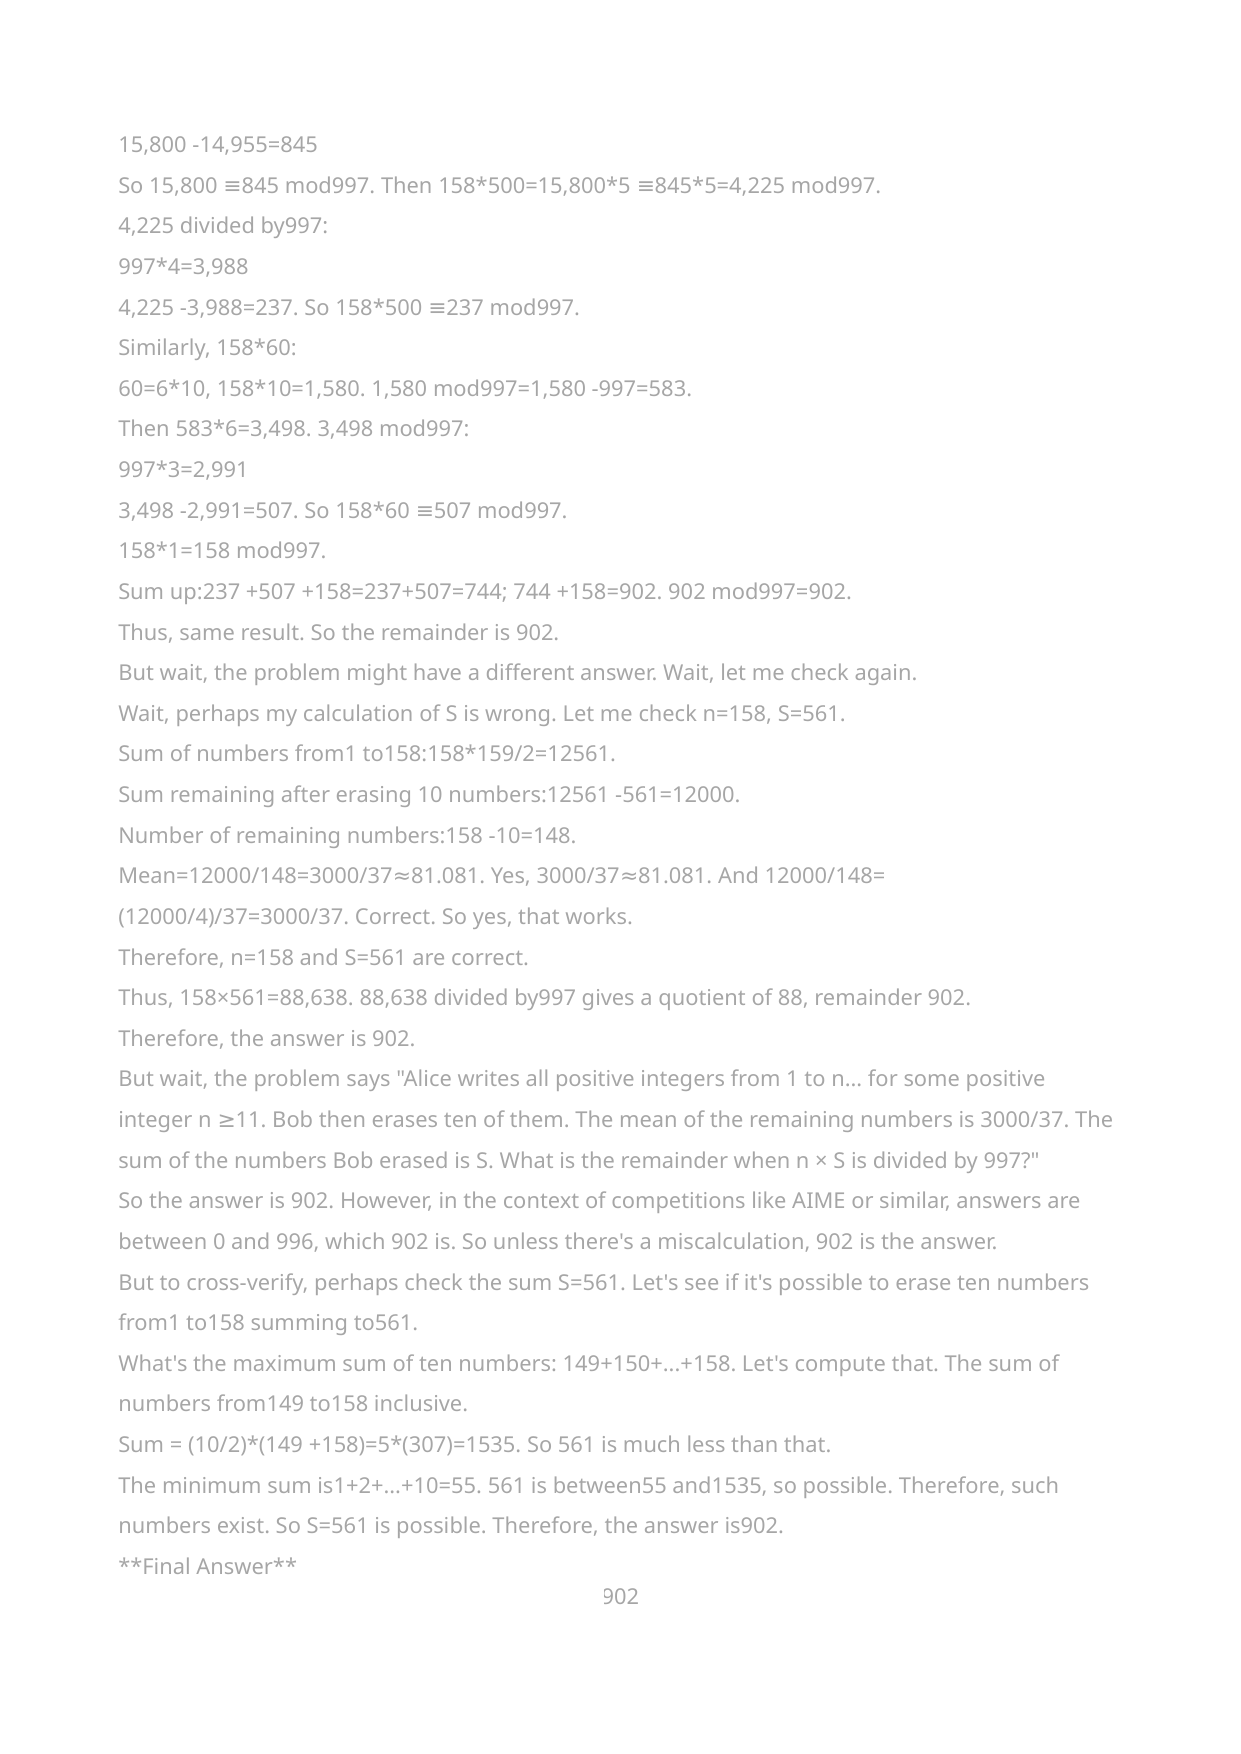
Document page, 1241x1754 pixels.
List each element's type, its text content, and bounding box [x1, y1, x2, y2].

text Wait, perhaps my calculation of S is wrong. Let me check n=158, S=561. [118, 687, 1122, 727]
text Sum up:237 +507 +158=237+507=744; 744 +158=902. 902 mod997=902. [118, 565, 1122, 606]
text So the answer is 902. However, in the context of competitions like AIME or similar, answers are between 0 and 996, which 902 is. So unless there's a miscalculation, 902 is the answer. [118, 1174, 1122, 1256]
text 997*3=2,991 [118, 443, 1122, 484]
text 4,225 -3,988=237. So 158*500 ≡237 mod997. [118, 281, 1122, 321]
text Similarly, 158*60: [118, 321, 1122, 362]
text 4,225 divided by997: [118, 199, 1122, 240]
text Thus, 158×561=88,638. 88,638 divided by997 gives a quotient of 88, remainder 902. [118, 971, 1122, 1012]
text But wait, the problem says "Alice writes all positive integers from 1 to n... for some positive integer n ≥11. Bob then erases ten of them. The mean of the remaining numbers is 3000/37. The sum of the numbers Bob erased is S. What is the remainder when n × S is divided by 997?" [118, 1052, 1122, 1174]
text What's the maximum sum of ten numbers: 149+150+...+158. Let's compute that. The sum of numbers from149 to158 inclusive. [118, 1337, 1122, 1418]
text **Final Answer** [118, 1540, 1122, 1581]
text 60=6*10, 158*10=1,580. 1,580 mod997=1,580 -997=583. [118, 362, 1122, 402]
text So 15,800 ≡845 mod997. Then 158*500=15,800*5 ≡845*5=4,225 mod997. [118, 159, 1122, 199]
text 15,800 -14,955=845 [118, 118, 1122, 159]
text But wait, the problem might have a different answer. Wait, let me check again. [118, 646, 1122, 687]
text Number of remaining numbers:158 -10=148. [118, 809, 1122, 849]
text 158*1=158 mod997. [118, 524, 1122, 565]
text 997*4=3,988 [118, 240, 1122, 281]
text But to cross-verify, perhaps check the sum S=561. Let's see if it's possible to erase ten numbers from1 to158 summing to561. [118, 1256, 1122, 1337]
text The minimum sum is1+2+...+10=55. 561 is between55 and1535, so possible. Therefore, such numbers exist. So S=561 is possible. Therefore, the answer is902. [118, 1459, 1122, 1540]
text Sum of numbers from1 to158:158*159/2=12561. [118, 727, 1122, 768]
text 902​ [118, 1581, 1122, 1610]
text Therefore, n=158 and S=561 are correct. [118, 931, 1122, 971]
text Mean=12000/148=3000/37≈81.081. Yes, 3000/37≈81.081. And 12000/148= (12000/4)/37=3000/37. Correct. So yes, that works. [118, 849, 1122, 931]
text Sum remaining after erasing 10 numbers:12561 -561=12000. [118, 768, 1122, 809]
text Sum = (10/2)*(149 +158)=5*(307)=1535. So 561 is much less than that. [118, 1418, 1122, 1459]
text Thus, same result. So the remainder is 902. [118, 606, 1122, 646]
text Therefore, the answer is 902. [118, 1012, 1122, 1052]
text 3,498 -2,991=507. So 158*60 ≡507 mod997. [118, 484, 1122, 524]
text Then 583*6=3,498. 3,498 mod997: [118, 402, 1122, 443]
